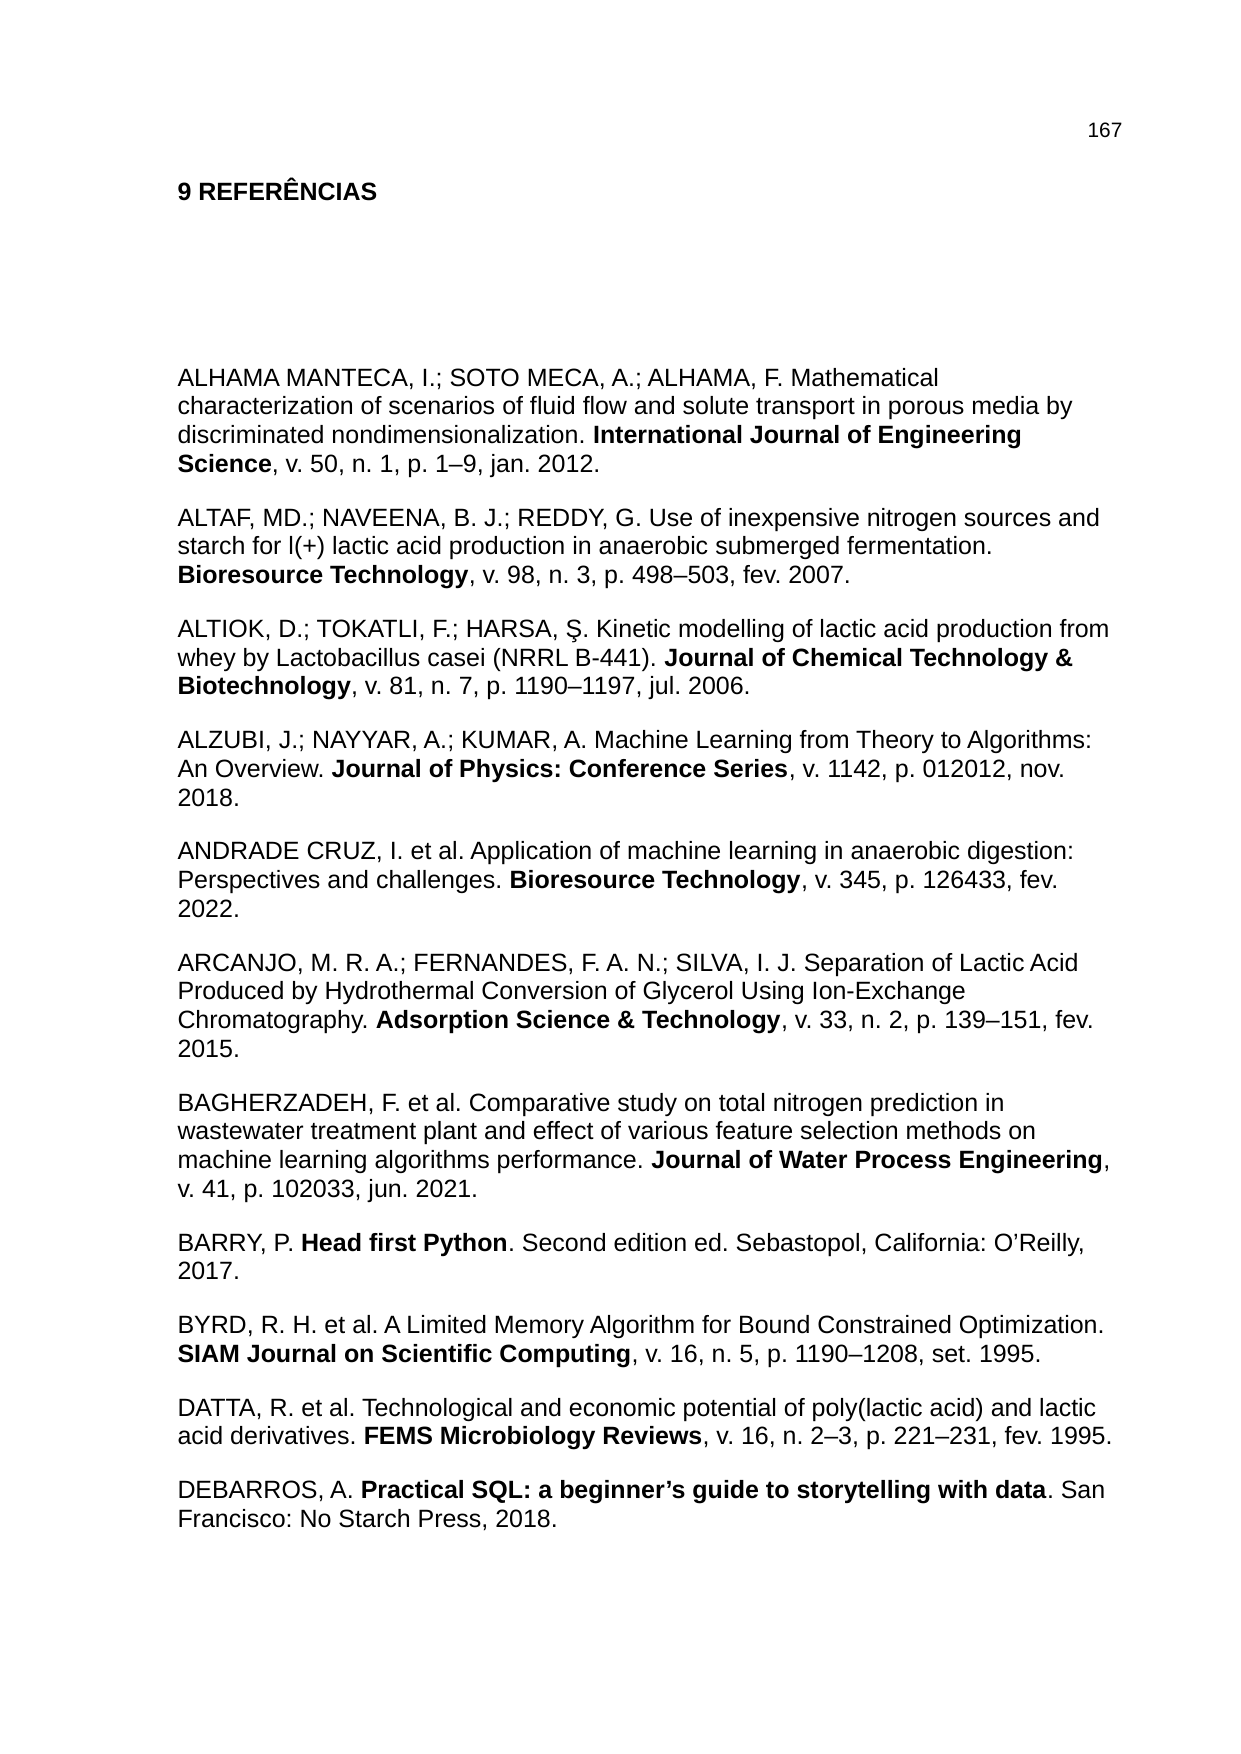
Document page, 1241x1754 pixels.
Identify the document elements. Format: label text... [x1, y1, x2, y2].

text DEBARROS, A. Practical SQL: a beginner’s guide to storytelling with data. San Francisco: No Starch Press, 2018. [177, 1475, 1122, 1532]
text ALTIOK, D.; TOKATLI, F.; HARSA, Ş. Kinetic modelling of lactic acid production from whey by Lactobacillus casei (NRRL B-441). Journal of Chemical Technology & Biotechnology, v. 81, n. 7, p. 1190–1197, jul. 2006. [177, 614, 1122, 700]
text ALHAMA MANTECA, I.; SOTO MECA, A.; ALHAMA, F. Mathematical characterization of scenarios of fluid flow and solute transport in porous media by discriminated nondimensionalization. International Journal of Engineering Science, v. 50, n. 1, p. 1–9, jan. 2012. [177, 362, 1122, 477]
text ALTAF, MD.; NAVEENA, B. J.; REDDY, G. Use of inexpensive nitrogen sources and starch for l(+) lactic acid production in anaerobic submerged fermentation. Bioresource Technology, v. 98, n. 3, p. 498–503, fev. 2007. [177, 502, 1122, 589]
text BAGHERZADEH, F. et al. Comparative study on total nitrogen prediction in wastewater treatment plant and effect of various feature selection methods on machine learning algorithms performance. Journal of Water Process Engineering, v. 41, p. 102033, jun. 2021. [177, 1087, 1122, 1202]
text BYRD, R. H. et al. A Limited Memory Algorithm for Bound Constrained Optimization. SIAM Journal on Scientific Computing, v. 16, n. 5, p. 1190–1208, set. 1995. [177, 1310, 1122, 1367]
text BARRY, P. Head first Python. Second edition ed. Sebastopol, California: O’Reilly, 2017. [177, 1227, 1122, 1285]
text DATTA, R. et al. Technological and economic potential of poly(lactic acid) and lactic acid derivatives. FEMS Microbiology Reviews, v. 16, n. 2–3, p. 221–231, fev. 1995. [177, 1392, 1122, 1450]
subtitle Referências [177, 177, 1122, 206]
text ALZUBI, J.; NAYYAR, A.; KUMAR, A. Machine Learning from Theory to Algorithms: An Overview. Journal of Physics: Conference Series, v. 1142, p. 012012, nov. 2018. [177, 725, 1122, 811]
text ANDRADE CRUZ, I. et al. Application of machine learning in anaerobic digestion: Perspectives and challenges. Bioresource Technology, v. 345, p. 126433, fev. 2022. [177, 836, 1122, 922]
text ARCANJO, M. R. A.; FERNANDES, F. A. N.; SILVA, I. J. Separation of Lactic Acid Produced by Hydrothermal Conversion of Glycerol Using Ion-Exchange Chromatography. Adsorption Science & Technology, v. 33, n. 2, p. 139–151, fev. 2015. [177, 947, 1122, 1062]
